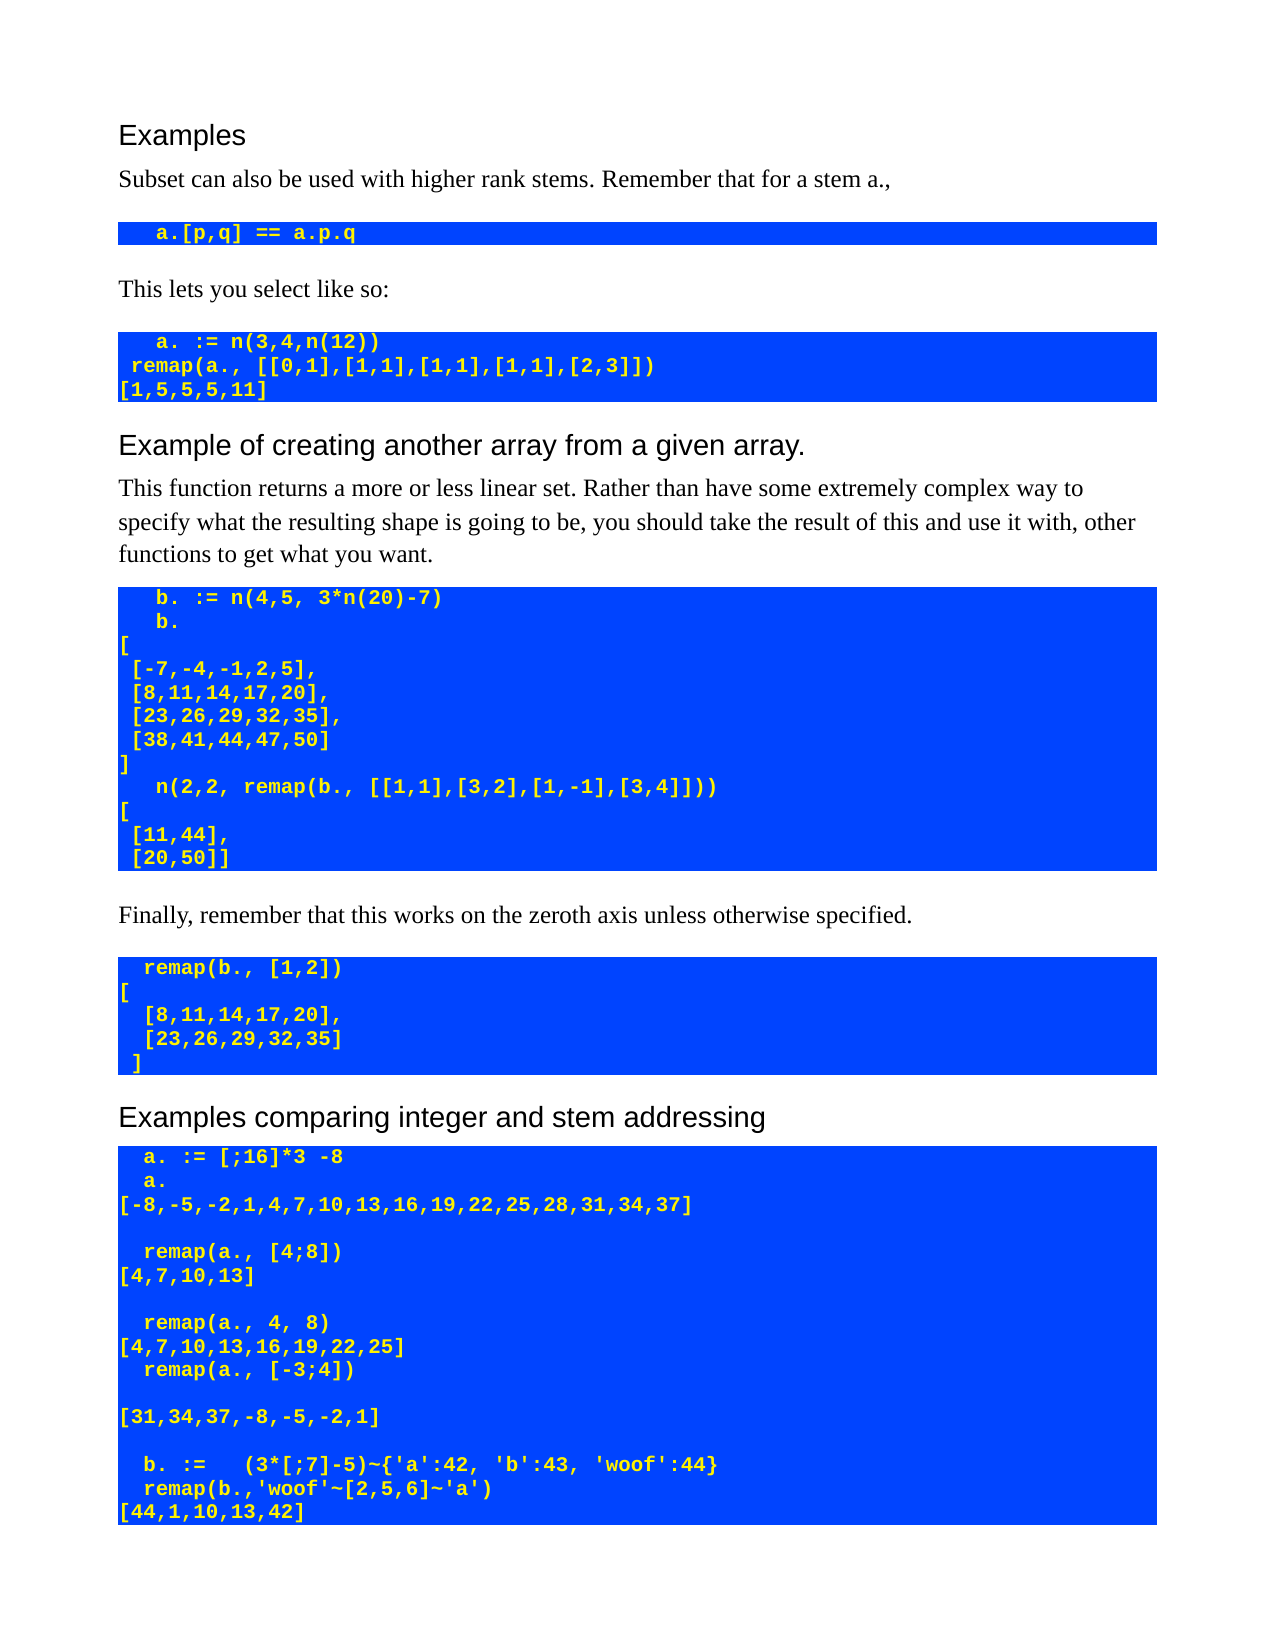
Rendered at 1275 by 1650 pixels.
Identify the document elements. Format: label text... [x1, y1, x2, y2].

text [-7,-4,-1,2,5], [118, 658, 1157, 682]
text a. [118, 1170, 1157, 1194]
text Finally, remember that this works on the zeroth axis unless otherwise specified. [118, 900, 1157, 928]
text [23,26,29,32,35] [118, 1028, 1157, 1052]
text [8,11,14,17,20], [118, 1004, 1157, 1028]
text [31,34,37,-8,-5,-2,1] [118, 1407, 1157, 1430]
text This function returns a more or less linear set. Rather than have some extremely complex way to specify what the resulting shape is going to be, you should take the result of this and use it with, other functions to get what you want. [118, 473, 1157, 568]
text remap(a., 4, 8) [118, 1312, 1157, 1336]
text b. := (3*[;7]-5)~{'a':42, 'b':43, 'woof':44} [118, 1454, 1157, 1477]
text b. := n(4,5, 3*n(20)-7) [118, 587, 1157, 611]
text [44,1,10,13,42] [118, 1501, 1157, 1525]
text a.[p,q] == a.p.q [118, 222, 1157, 245]
text a. := n(3,4,n(12)) remap(a., [[0,1],[1,1],[1,1],[1,1],[2,3]]) [1,5,5,5,11] [118, 332, 1157, 402]
text [ [118, 634, 1157, 658]
text n(2,2, remap(b., [[1,1],[3,2],[1,-1],[3,4]])) [118, 776, 1157, 800]
text [ [118, 800, 1157, 824]
subtitle Examples [118, 118, 1157, 152]
subtitle Examples comparing integer and stem addressing [118, 1100, 1157, 1134]
text ] [118, 753, 1157, 776]
text b. [118, 611, 1157, 634]
text [ [118, 981, 1157, 1004]
text [4,7,10,13] [118, 1265, 1157, 1288]
text [8,11,14,17,20], [118, 682, 1157, 705]
text remap(b., [1,2]) [118, 957, 1157, 981]
text ] [118, 1052, 1157, 1075]
text [4,7,10,13,16,19,22,25] [118, 1336, 1157, 1359]
text [-8,-5,-2,1,4,7,10,13,16,19,22,25,28,31,34,37] [118, 1194, 1157, 1217]
subtitle Example of creating another array from a given array. [118, 427, 1157, 461]
text [11,44], [118, 824, 1157, 847]
text [20,50]] [118, 847, 1157, 871]
text remap(a., [4;8]) [118, 1241, 1157, 1265]
text [38,41,44,47,50] [118, 729, 1157, 753]
text [23,26,29,32,35], [118, 705, 1157, 729]
text remap(a., [-3;4]) [118, 1359, 1157, 1383]
text a. := [;16]*3 -8 [118, 1146, 1157, 1170]
text remap(b.,'woof'~[2,5,6]~'a') [118, 1477, 1157, 1501]
text Subset can also be used with higher rank stems. Remember that for a stem a., [118, 164, 1157, 193]
text This lets you select like so: [118, 245, 1157, 303]
